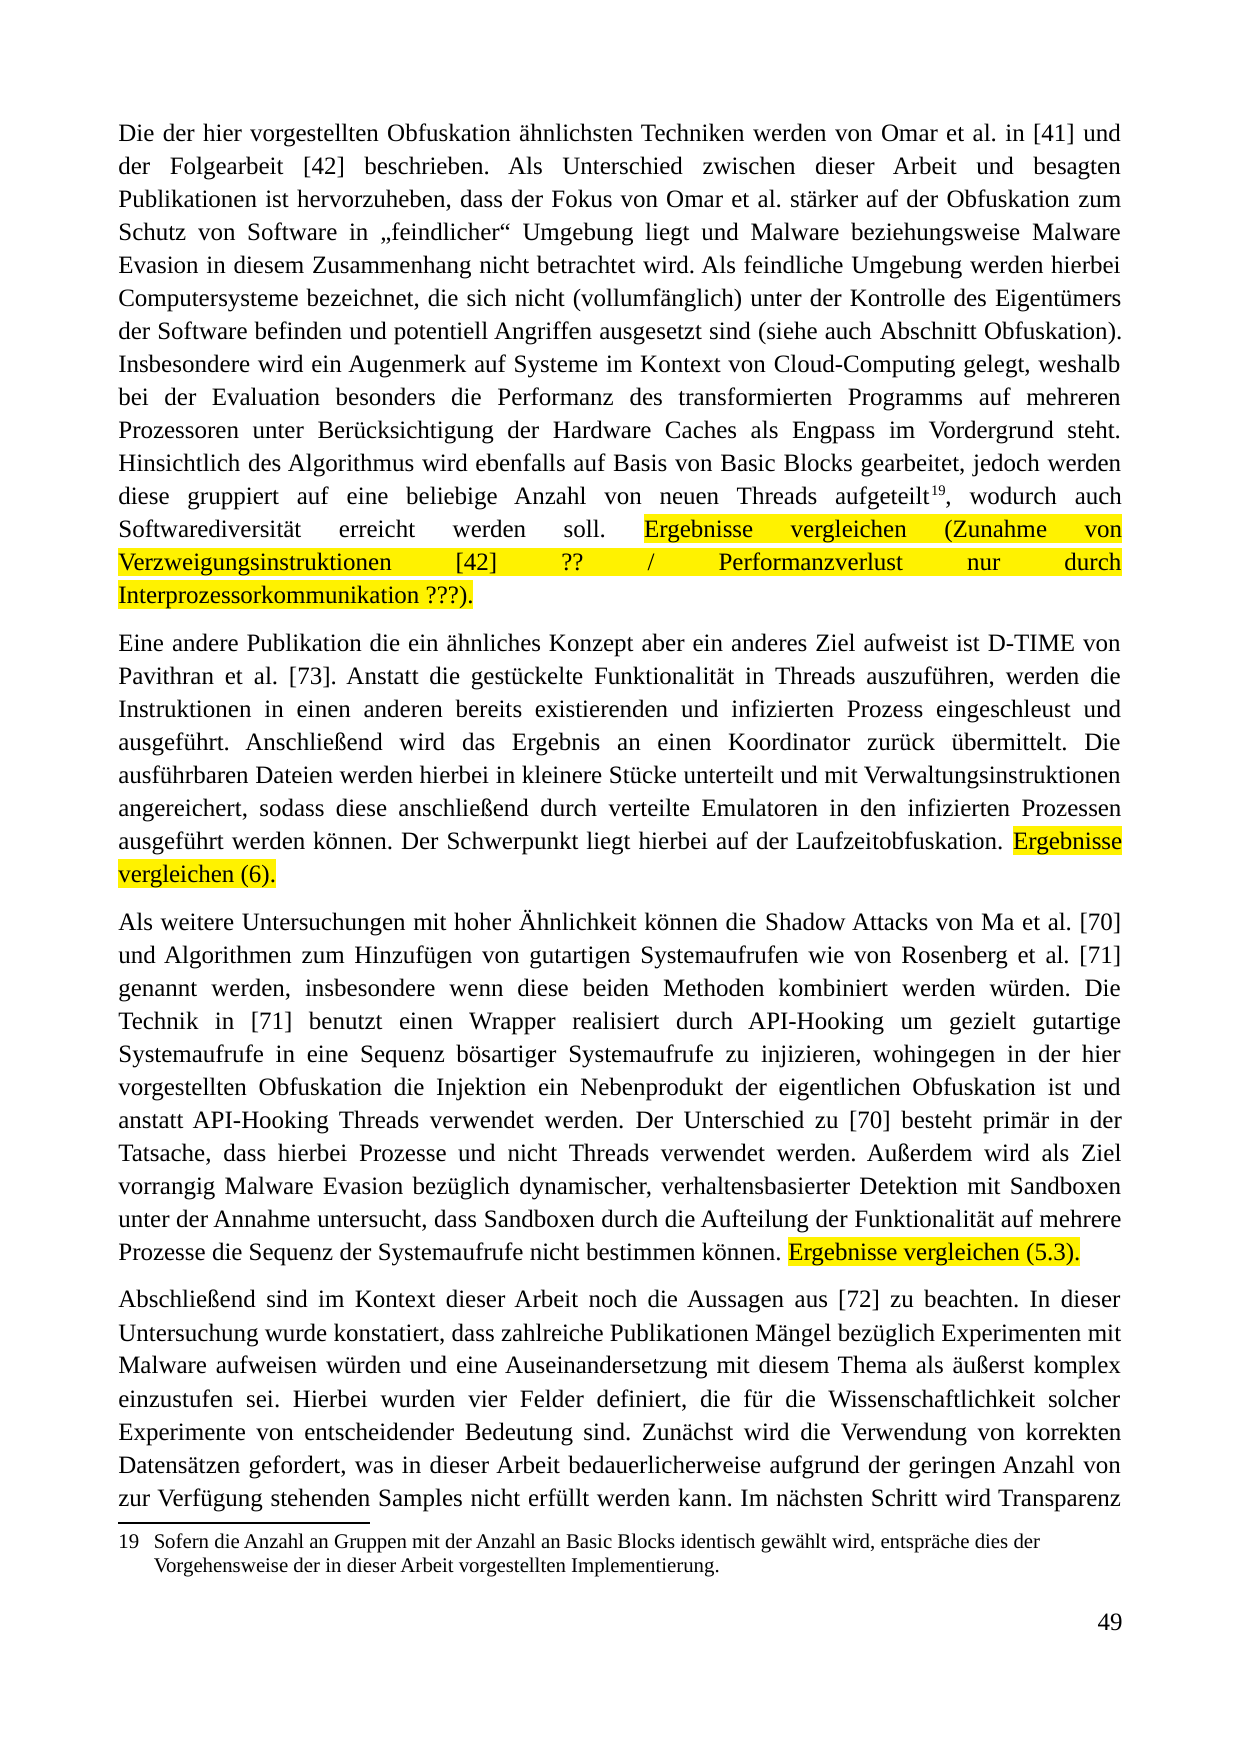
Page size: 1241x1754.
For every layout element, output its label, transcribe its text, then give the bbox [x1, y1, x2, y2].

text Die der hier vorgestellten Obfuskation ähnlichsten Techniken werden von Omar et al. in [41] und der Folgearbeit [42] beschrieben. Als Unterschied zwischen dieser Arbeit und besagten Publikationen ist hervorzuheben, dass der Fokus von Omar et al. stärker auf der Obfuskation zum Schutz von Software in „feindlicher“ Umgebung liegt und Malware beziehungsweise Malware Evasion in diesem Zusammenhang nicht betrachtet wird. Als feindliche Umgebung werden hierbei Computersysteme bezeichnet, die sich nicht (vollumfänglich) unter der Kontrolle des Eigentümers der Software befinden und potentiell Angriffen ausgesetzt sind (siehe auch Abschnitt Obfuskation). Insbesondere wird ein Augenmerk auf Systeme im Kontext von Cloud-Computing gelegt, weshalb bei der Evaluation besonders die Performanz des transformierten Programms auf mehreren Prozessoren unter Berücksichtigung der Hardware Caches als Engpass im Vordergrund steht. Hinsichtlich des Algorithmus wird ebenfalls auf Basis von Basic Blocks gearbeitet, jedoch werden diese gruppiert auf eine beliebige Anzahl von neuen Threads aufgeteilt, wodurch auch Softwarediversität erreicht werden soll. Ergebnisse vergleichen (Zunahme von Verzweigungsinstruktionen [42] ?? / Performanzverlust nur durch Interprozessorkommunikation ???). [118, 118, 1122, 609]
text Abschließend sind im Kontext dieser Arbeit noch die Aussagen aus [72] zu beachten. In dieser Untersuchung wurde konstatiert, dass zahlreiche Publikationen Mängel bezüglich Experimenten mit Malware aufweisen würden und eine Auseinandersetzung mit diesem Thema als äußerst komplex einzustufen sei. Hierbei wurden vier Felder definiert, die für die Wissenschaftlichkeit solcher Experimente von entscheidender Bedeutung sind. Zunächst wird die Verwendung von korrekten Datensätzen gefordert, was in dieser Arbeit bedauerlicherweise aufgrund der geringen Anzahl von zur Verfügung stehenden Samples nicht erfüllt werden kann. Im nächsten Schritt wird Transparenz [118, 1284, 1122, 1511]
text Sofern die Anzahl an Gruppen mit der Anzahl an Basic Blocks identisch gewählt wird, entspräche dies der Vorgehensweise der in dieser Arbeit vorgestellten Implementierung. [118, 1529, 1122, 1577]
text Als weitere Untersuchungen mit hoher Ähnlichkeit können die Shadow Attacks von Ma et al. [70] und Algorithmen zum Hinzufügen von gutartigen Systemaufrufen wie von Rosenberg et al. [71] genannt werden, insbesondere wenn diese beiden Methoden kombiniert werden würden. Die Technik in [71] benutzt einen Wrapper realisiert durch API-Hooking um gezielt gutartige Systemaufrufe in eine Sequenz bösartiger Systemaufrufe zu injizieren, wohingegen in der hier vorgestellten Obfuskation die Injektion ein Nebenprodukt der eigentlichen Obfuskation ist und anstatt API-Hooking Threads verwendet werden. Der Unterschied zu [70] besteht primär in der Tatsache, dass hierbei Prozesse und nicht Threads verwendet werden. Außerdem wird als Ziel vorrangig Malware Evasion bezüglich dynamischer, verhaltensbasierter Detektion mit Sandboxen unter der Annahme untersucht, dass Sandboxen durch die Aufteilung der Funktionalität auf mehrere Prozesse die Sequenz der Systemaufrufe nicht bestimmen können. Ergebnisse vergleichen (5.3). [118, 907, 1122, 1266]
text Eine andere Publikation die ein ähnliches Konzept aber ein anderes Ziel aufweist ist D-TIME von Pavithran et al. [73]. Anstatt die gestückelte Funktionalität in Threads auszuführen, werden die Instruktionen in einen anderen bereits existierenden und infizierten Prozess eingeschleust und ausgeführt. Anschließend wird das Ergebnis an einen Koordinator zurück übermittelt. Die ausführbaren Dateien werden hierbei in kleinere Stücke unterteilt und mit Verwaltungsinstruktionen angereichert, sodass diese anschließend durch verteilte Emulatoren in den infizierten Prozessen ausgeführt werden können. Der Schwerpunkt liegt hierbei auf der Laufzeitobfuskation. Ergebnisse vergleichen (6). [118, 628, 1122, 888]
